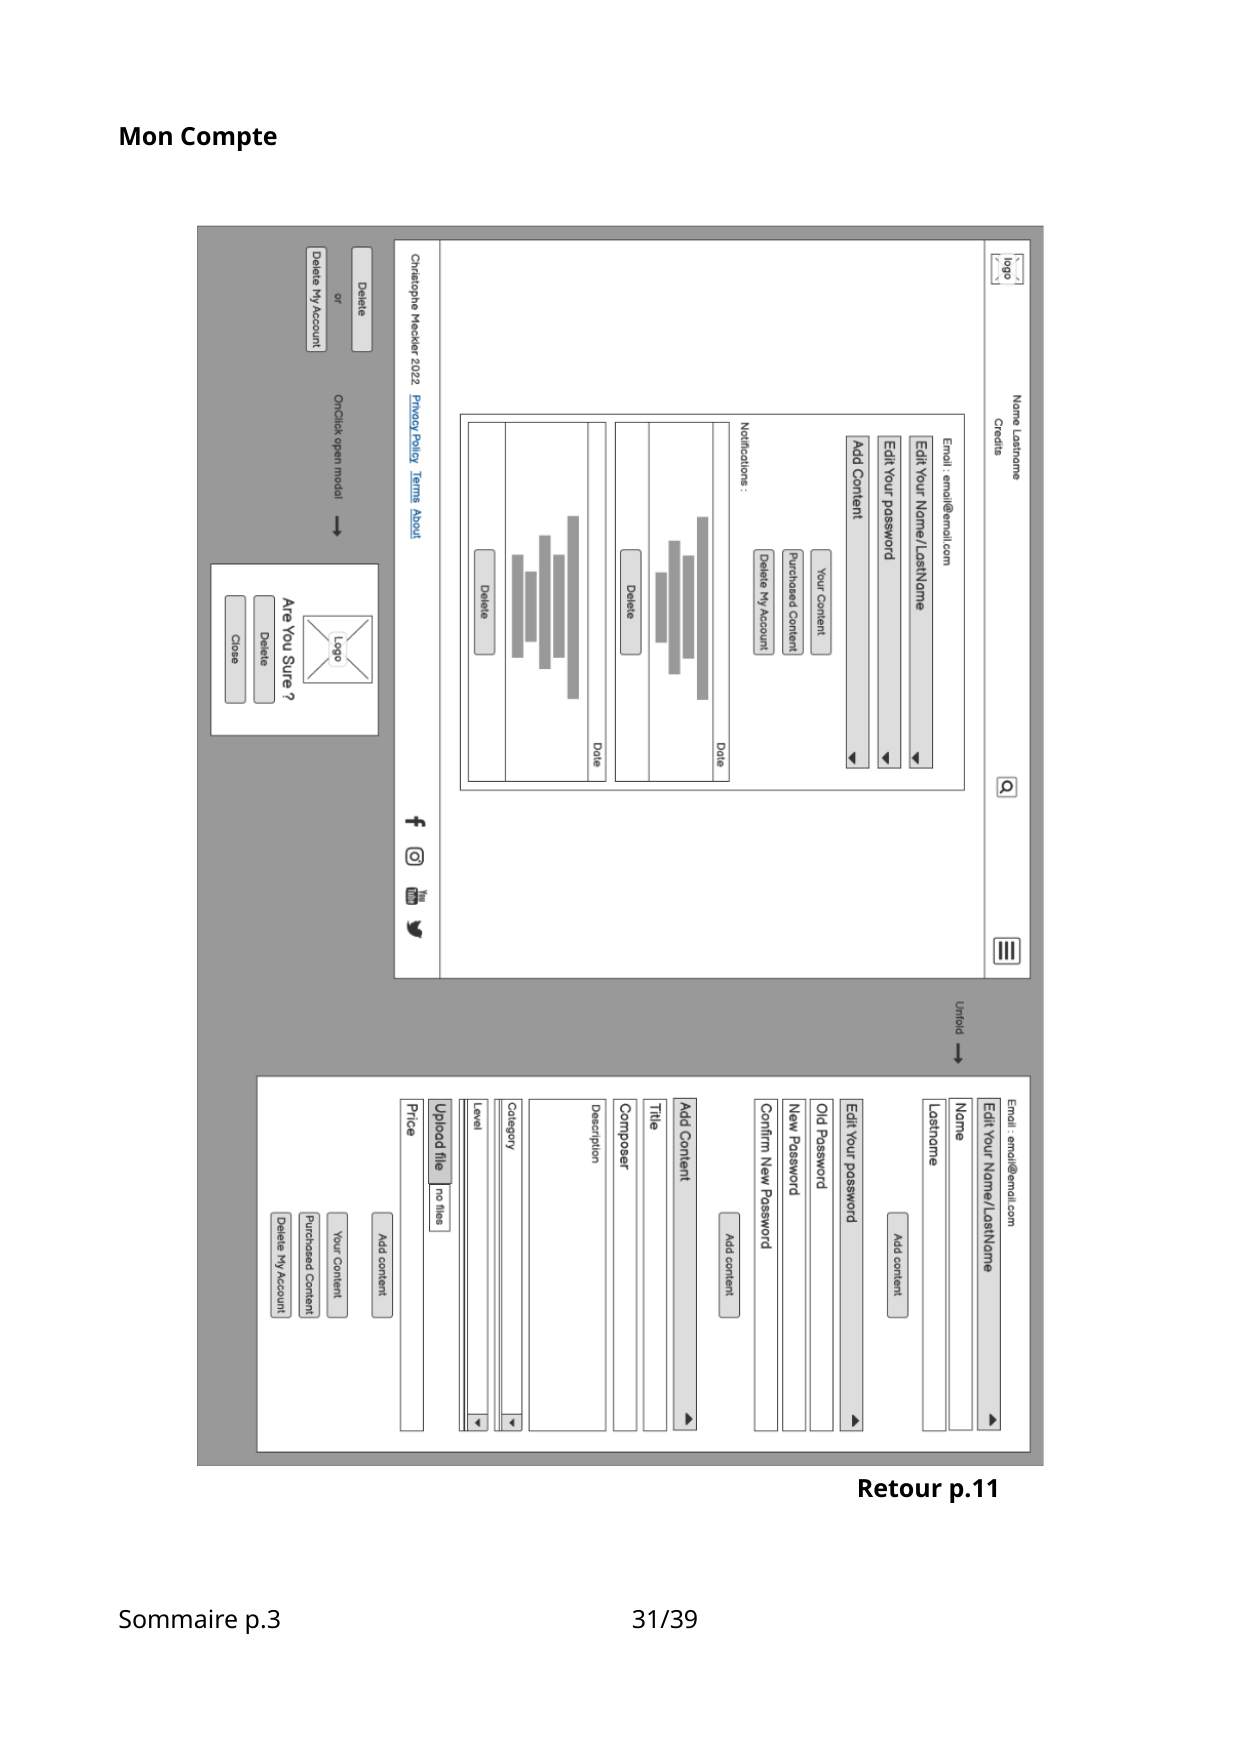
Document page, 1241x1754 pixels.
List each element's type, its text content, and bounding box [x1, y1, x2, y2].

subtitle Mon Compte [118, 118, 1122, 152]
picture [197, 227, 1044, 1466]
text Retour p.10 [118, 1471, 1122, 1504]
